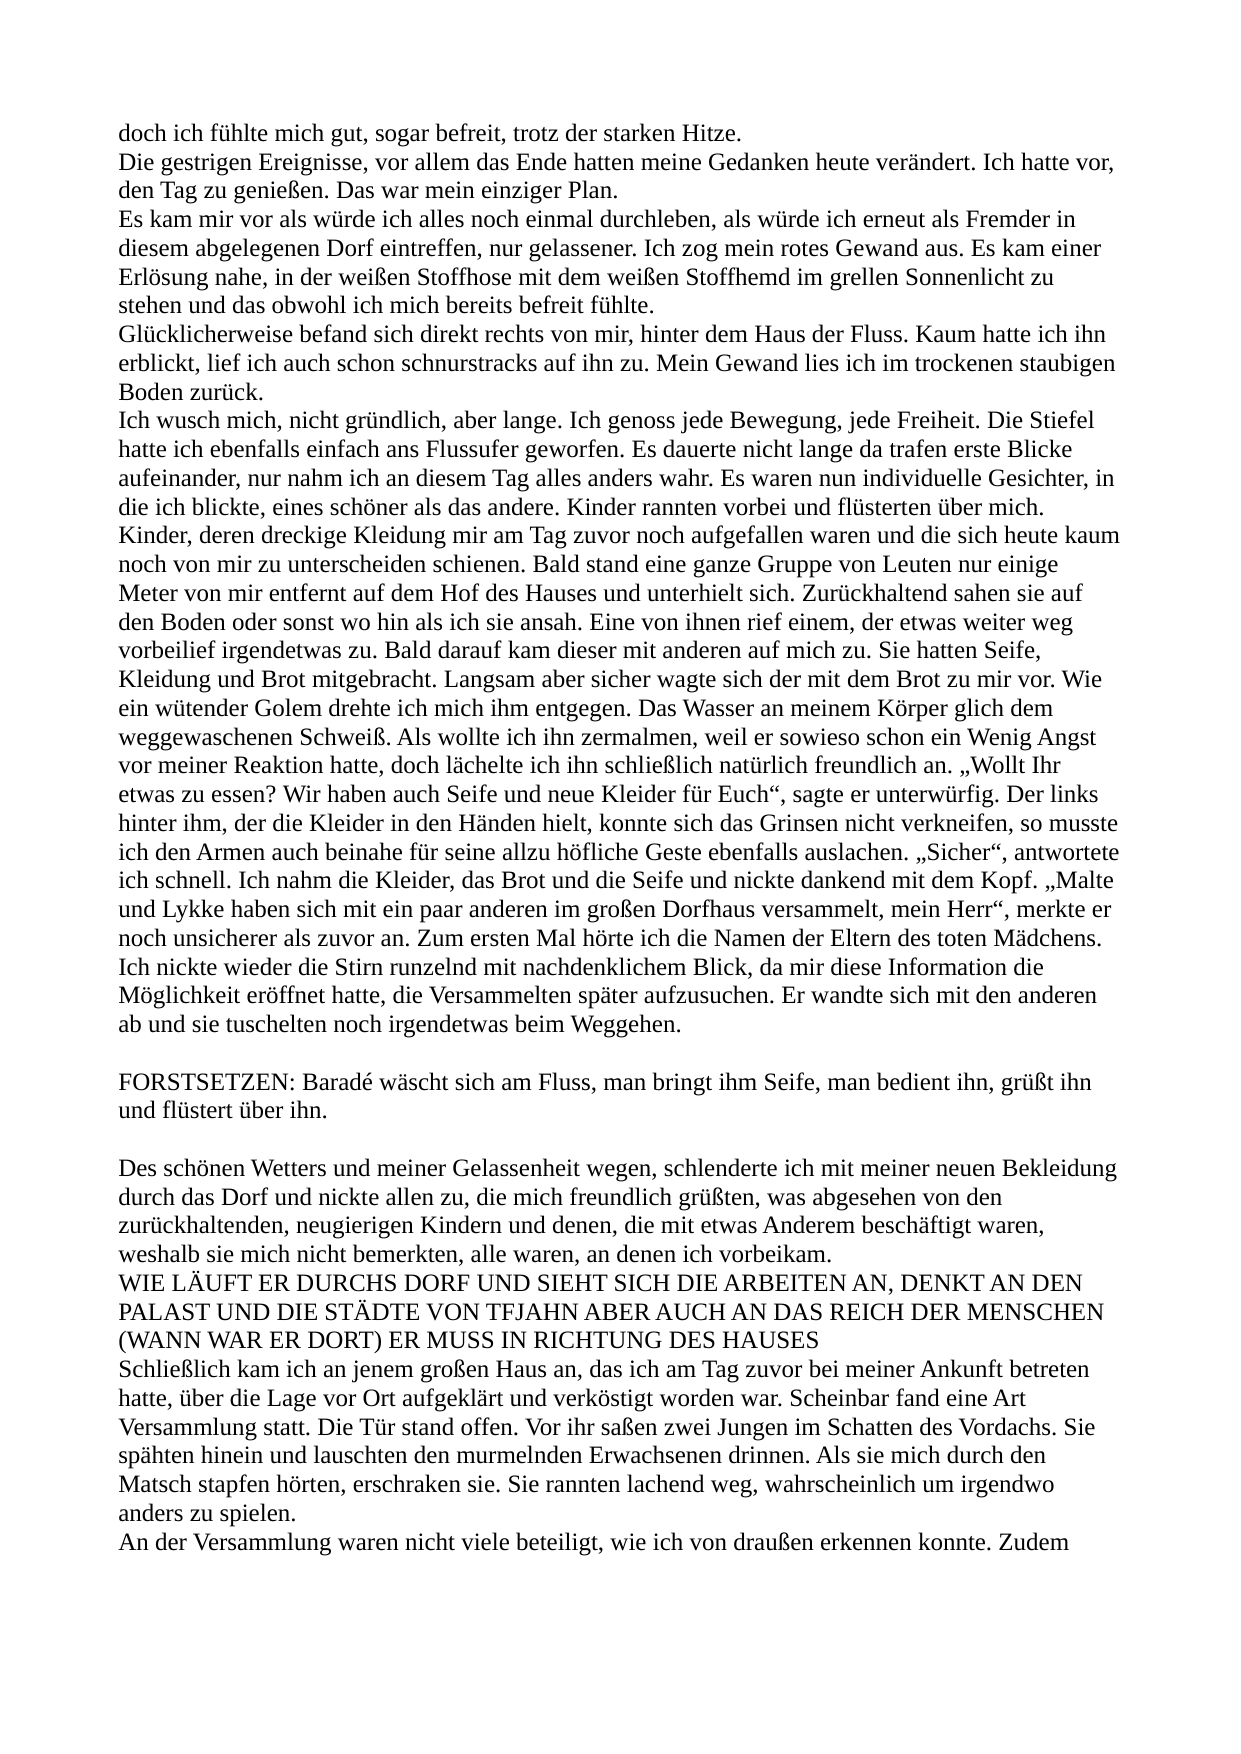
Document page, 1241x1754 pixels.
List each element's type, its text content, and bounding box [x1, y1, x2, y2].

text Die gestrigen Ereignisse, vor allem das Ende hatten meine Gedanken heute verändert. Ich hatte vor, den Tag zu genießen. Das war mein einziger Plan. [118, 147, 1122, 204]
text Schließlich kam ich an jenem großen Haus an, das ich am Tag zuvor bei meiner Ankunft betreten hatte, über die Lage vor Ort aufgeklärt und verköstigt worden war. Scheinbar fand eine Art Versammlung statt. Die Tür stand offen. Vor ihr saßen zwei Jungen im Schatten des Vordachs. Sie spähten hinein und lauschten den murmelnden Erwachsenen drinnen. Als sie mich durch den Matsch stapfen hörten, erschraken sie. Sie rannten lachend weg, wahrscheinlich um irgendwo anders zu spielen. [118, 1354, 1122, 1527]
text Glücklicherweise befand sich direkt rechts von mir, hinter dem Haus der Fluss. Kaum hatte ich ihn erblickt, lief ich auch schon schnurstracks auf ihn zu. Mein Gewand lies ich im trockenen staubigen Boden zurück. [118, 319, 1122, 406]
text An der Versammlung waren nicht viele beteiligt, wie ich von draußen erkennen konnte. Zudem [118, 1527, 1122, 1556]
text Ich wusch mich, nicht gründlich, aber lange. Ich genoss jede Bewegung, jede Freiheit. Die Stiefel hatte ich ebenfalls einfach ans Flussufer geworfen. Es dauerte nicht lange da trafen erste Blicke aufeinander, nur nahm ich an diesem Tag alles anders wahr. Es waren nun individuelle Gesichter, in die ich blickte, eines schöner als das andere. Kinder rannten vorbei und flüsterten über mich. Kinder, deren dreckige Kleidung mir am Tag zuvor noch aufgefallen waren und die sich heute kaum noch von mir zu unterscheiden schienen. Bald stand eine ganze Gruppe von Leuten nur einige Meter von mir entfernt auf dem Hof des Hauses und unterhielt sich. Zurückhaltend sahen sie auf den Boden oder sonst wo hin als ich sie ansah. Eine von ihnen rief einem, der etwas weiter weg vorbeilief irgendetwas zu. Bald darauf kam dieser mit anderen auf mich zu. Sie hatten Seife, Kleidung und Brot mitgebracht. Langsam aber sicher wagte sich der mit dem Brot zu mir vor. Wie ein wütender Golem drehte ich mich ihm entgegen. Das Wasser an meinem Körper glich dem weggewaschenen Schweiß. Als wollte ich ihn zermalmen, weil er sowieso schon ein Wenig Angst vor meiner Reaktion hatte, doch lächelte ich ihn schließlich natürlich freundlich an. „Wollt Ihr etwas zu essen? Wir haben auch Seife und neue Kleider für Euch“, sagte er unterwürfig. Der links hinter ihm, der die Kleider in den Händen hielt, konnte sich das Grinsen nicht verkneifen, so musste ich den Armen auch beinahe für seine allzu höfliche Geste ebenfalls auslachen. „Sicher“, antwortete ich schnell. Ich nahm die Kleider, das Brot und die Seife und nickte dankend mit dem Kopf. „Malte und Lykke haben sich mit ein paar anderen im großen Dorfhaus versammelt, mein Herr“, merkte er noch unsicherer als zuvor an. Zum ersten Mal hörte ich die Namen der Eltern des toten Mädchens. Ich nickte wieder die Stirn runzelnd mit nachdenklichem Blick, da mir diese Information die Möglichkeit eröffnet hatte, die Versammelten später aufzusuchen. Er wandte sich mit den anderen ab und sie tuschelten noch irgendetwas beim Weggehen. [118, 406, 1122, 1038]
text Des schönen Wetters und meiner Gelassenheit wegen, schlenderte ich mit meiner neuen Bekleidung durch das Dorf und nickte allen zu, die mich freundlich grüßten, was abgesehen von den zurückhaltenden, neugierigen Kindern und denen, die mit etwas Anderem beschäftigt waren, weshalb sie mich nicht bemerkten, alle waren, an denen ich vorbeikam. [118, 1153, 1122, 1268]
text doch ich fühlte mich gut, sogar befreit, trotz der starken Hitze. [118, 118, 1122, 147]
text Es kam mir vor als würde ich alles noch einmal durchleben, als würde ich erneut als Fremder in diesem abgelegenen Dorf eintreffen, nur gelassener. Ich zog mein rotes Gewand aus. Es kam einer Erlösung nahe, in der weißen Stoffhose mit dem weißen Stoffhemd im grellen Sonnenlicht zu stehen und das obwohl ich mich bereits befreit fühlte. [118, 204, 1122, 319]
text WIE LÄUFT ER DURCHS DORF UND SIEHT SICH DIE ARBEITEN AN, DENKT AN DEN PALAST UND DIE STÄDTE VON TFJAHN ABER AUCH AN DAS REICH DER MENSCHEN (WANN WAR ER DORT) ER MUSS IN RICHTUNG DES HAUSES [118, 1268, 1122, 1354]
text FORSTSETZEN: Baradé wäscht sich am Fluss, man bringt ihm Seife, man bedient ihn, grüßt ihn und flüstert über ihn. [118, 1067, 1122, 1124]
